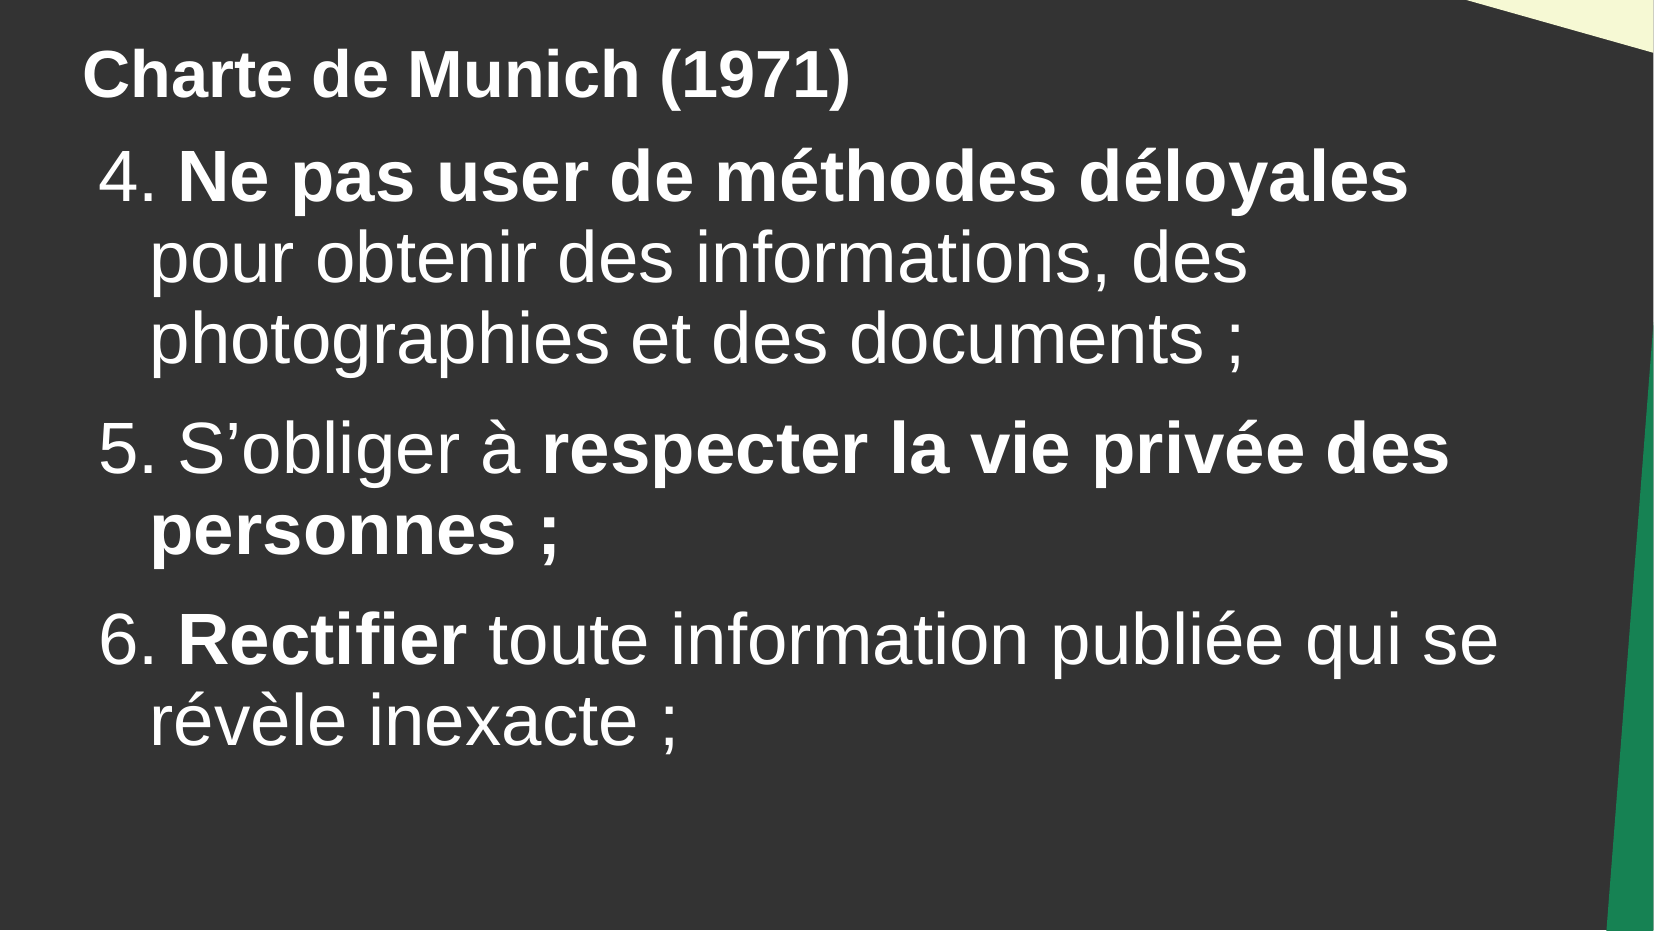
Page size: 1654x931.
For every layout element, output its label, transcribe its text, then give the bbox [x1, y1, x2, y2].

title Charte de Munich (1971) [82, 37, 1571, 122]
text_box [1606, 315, 1654, 931]
text_box [1466, 0, 1654, 53]
list Ne pas user de méthodes déloyales pour obtenir des informations, des photographies et des documents ; S’obliger à respecter la vie privée des personnes ; Rectifier toute information publiée qui se révèle inexacte ; [80, 135, 1560, 762]
